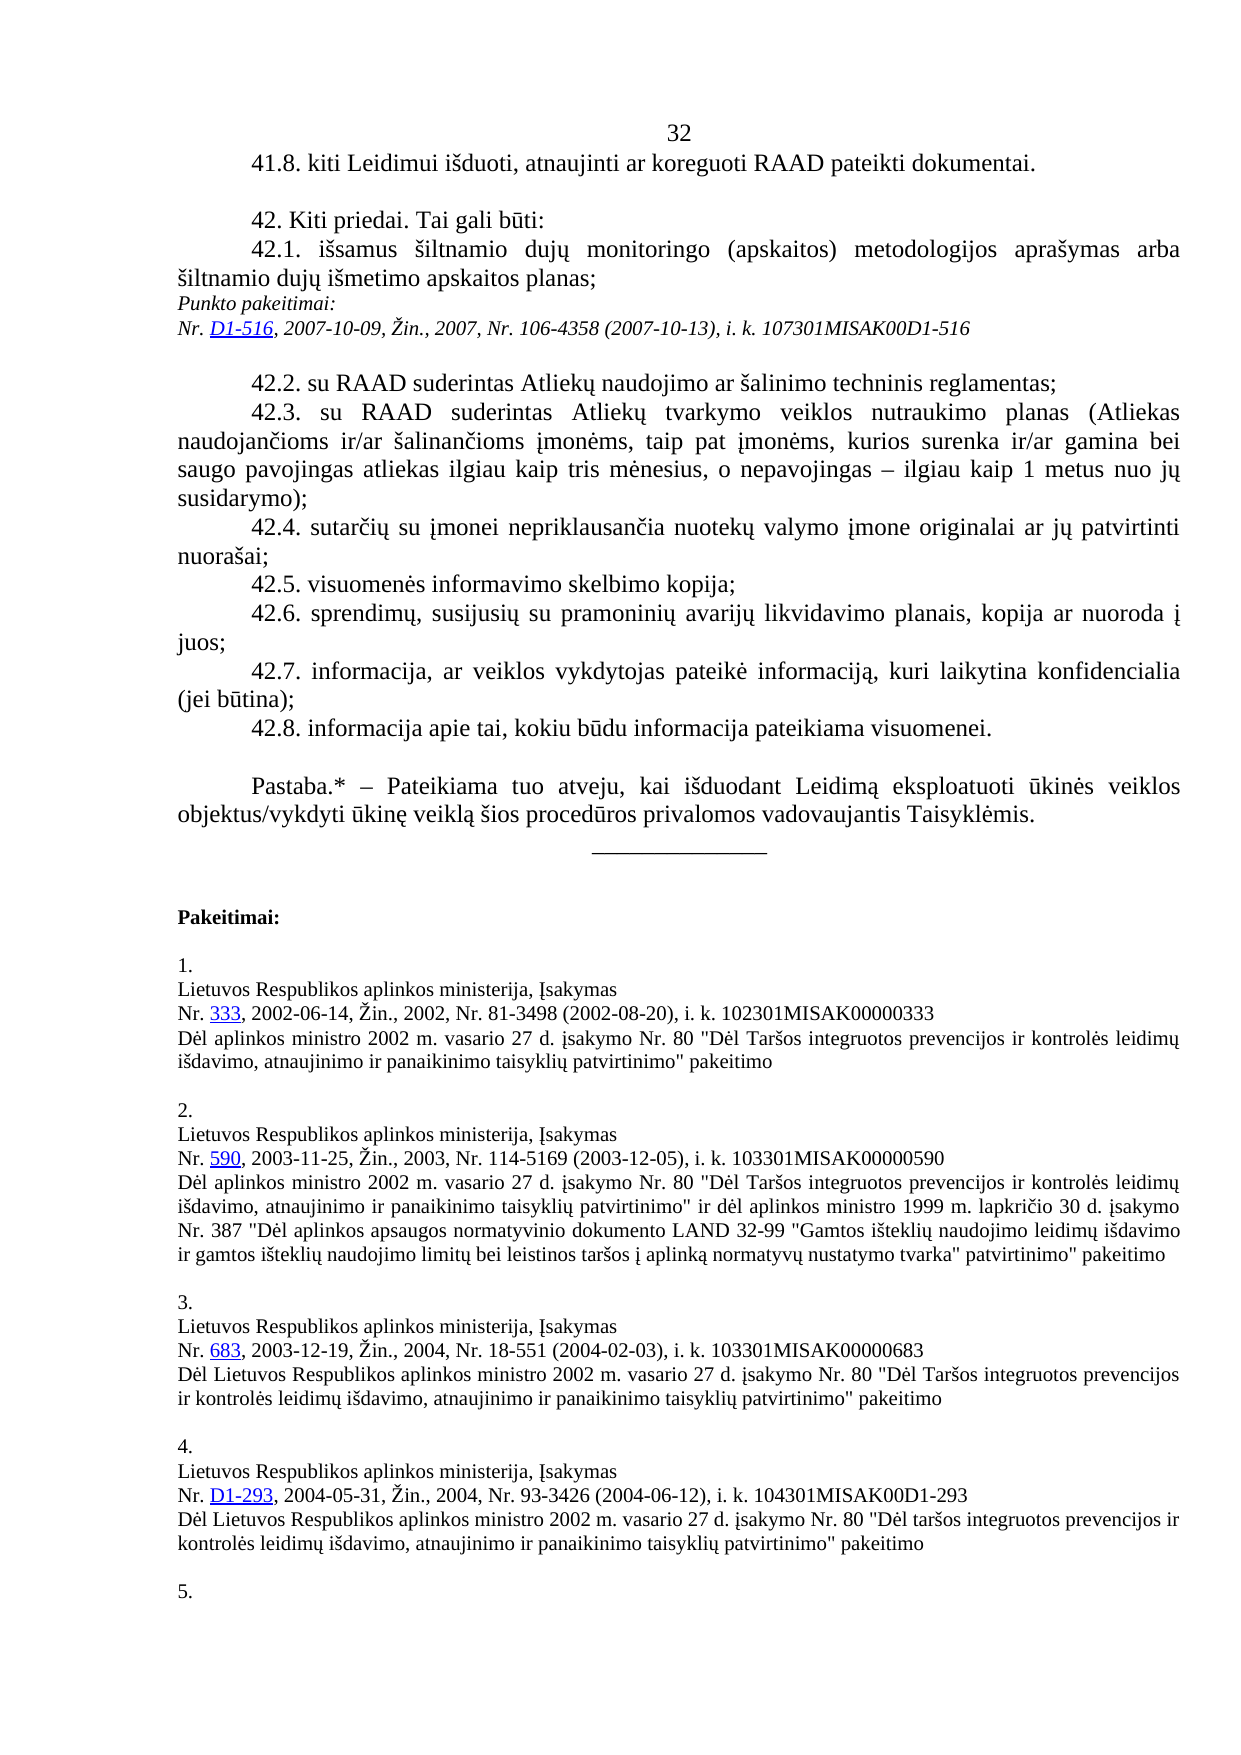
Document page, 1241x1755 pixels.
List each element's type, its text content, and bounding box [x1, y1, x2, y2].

text Nr. 333, 2002-06-14, Žin., 2002, Nr. 81-3498 (2002-08-20), i. k. 102301MISAK00000333 [177, 1001, 1181, 1025]
text 42.3. su RAAD suderintas Atliekų tvarkymo veiklos nutraukimo planas (Atliekas naudojančioms ir/ar šalinančioms įmonėms, taip pat įmonėms, kurios surenka ir/ar gamina bei saugo pavojingas atliekas ilgiau kaip tris mėnesius, o nepavojingas – ilgiau kaip 1 metus nuo jų susidarymo); [177, 397, 1181, 512]
text Dėl aplinkos ministro 2002 m. vasario 27 d. įsakymo Nr. 80 "Dėl Taršos integruotos prevencijos ir kontrolės leidimų išdavimo, atnaujinimo ir panaikinimo taisyklių patvirtinimo" ir dėl aplinkos ministro 1999 m. lapkričio 30 d. įsakymo Nr. 387 "Dėl aplinkos apsaugos normatyvinio dokumento LAND 32-99 "Gamtos išteklių naudojimo leidimų išdavimo ir gamtos išteklių naudojimo limitų bei leistinos taršos į aplinką normatyvų nustatymo tvarka" patvirtinimo" pakeitimo [177, 1170, 1181, 1266]
text 3. [177, 1290, 1181, 1314]
text 1. [177, 953, 1181, 977]
text Lietuvos Respublikos aplinkos ministerija, Įsakymas [177, 977, 1181, 1001]
text Dėl Lietuvos Respublikos aplinkos ministro 2002 m. vasario 27 d. įsakymo Nr. 80 "Dėl Taršos integruotos prevencijos ir kontrolės leidimų išdavimo, atnaujinimo ir panaikinimo taisyklių patvirtinimo" pakeitimo [177, 1362, 1181, 1410]
text 5. [177, 1579, 1181, 1603]
text Dėl aplinkos ministro 2002 m. vasario 27 d. įsakymo Nr. 80 "Dėl Taršos integruotos prevencijos ir kontrolės leidimų išdavimo, atnaujinimo ir panaikinimo taisyklių patvirtinimo" pakeitimo [177, 1025, 1181, 1073]
text 42. Kiti priedai. Tai gali būti: [177, 205, 1181, 234]
text 4. [177, 1434, 1181, 1458]
text 2. [177, 1098, 1181, 1122]
text 42.1. išsamus šiltnamio dujų monitoringo (apskaitos) metodologijos aprašymas arba šiltnamio dujų išmetimo apskaitos planas; [177, 234, 1181, 291]
text Lietuvos Respublikos aplinkos ministerija, Įsakymas [177, 1122, 1181, 1146]
text 42.8. informacija apie tai, kokiu būdu informacija pateikiama visuomenei. [177, 713, 1181, 742]
text Punkto pakeitimai: [177, 291, 1181, 315]
text ______________ [177, 828, 1181, 857]
text Nr. 683, 2003-12-19, Žin., 2004, Nr. 18-551 (2004-02-03), i. k. 103301MISAK00000683 [177, 1338, 1181, 1362]
text 42.6. sprendimų, susijusių su pramoninių avarijų likvidavimo planais, kopija ar nuoroda į juos; [177, 598, 1181, 656]
text 42.4. sutarčių su įmonei nepriklausančia nuotekų valymo įmone originalai ar jų patvirtinti nuorašai; [177, 512, 1181, 569]
text Pastaba.* – Pateikiama tuo atveju, kai išduodant Leidimą eksploatuoti ūkinės veiklos objektus/vykdyti ūkinę veiklą šios procedūros privalomos vadovaujantis Taisyklėmis. [177, 771, 1181, 828]
text Nr. D1-516, 2007-10-09, Žin., 2007, Nr. 106-4358 (2007-10-13), i. k. 107301MISAK00D1-516 [177, 315, 1181, 339]
text 41.8. kiti Leidimui išduoti, atnaujinti ar koreguoti RAAD pateikti dokumentai. [177, 148, 1181, 176]
text Dėl Lietuvos Respublikos aplinkos ministro 2002 m. vasario 27 d. įsakymo Nr. 80 "Dėl taršos integruotos prevencijos ir kontrolės leidimų išdavimo, atnaujinimo ir panaikinimo taisyklių patvirtinimo" pakeitimo [177, 1507, 1181, 1555]
text 42.5. visuomenės informavimo skelbimo kopija; [177, 569, 1181, 598]
text 42.7. informacija, ar veiklos vykdytojas pateikė informaciją, kuri laikytina konfidencialia (jei būtina); [177, 656, 1181, 713]
text Lietuvos Respublikos aplinkos ministerija, Įsakymas [177, 1314, 1181, 1338]
text 42.2. su RAAD suderintas Atliekų naudojimo ar šalinimo techninis reglamentas; [177, 368, 1181, 397]
text Pakeitimai: [177, 905, 1181, 929]
text Lietuvos Respublikos aplinkos ministerija, Įsakymas [177, 1458, 1181, 1483]
text Nr. 590, 2003-11-25, Žin., 2003, Nr. 114-5169 (2003-12-05), i. k. 103301MISAK00000590 [177, 1146, 1181, 1170]
text Nr. D1-293, 2004-05-31, Žin., 2004, Nr. 93-3426 (2004-06-12), i. k. 104301MISAK00D1-293 [177, 1483, 1181, 1507]
